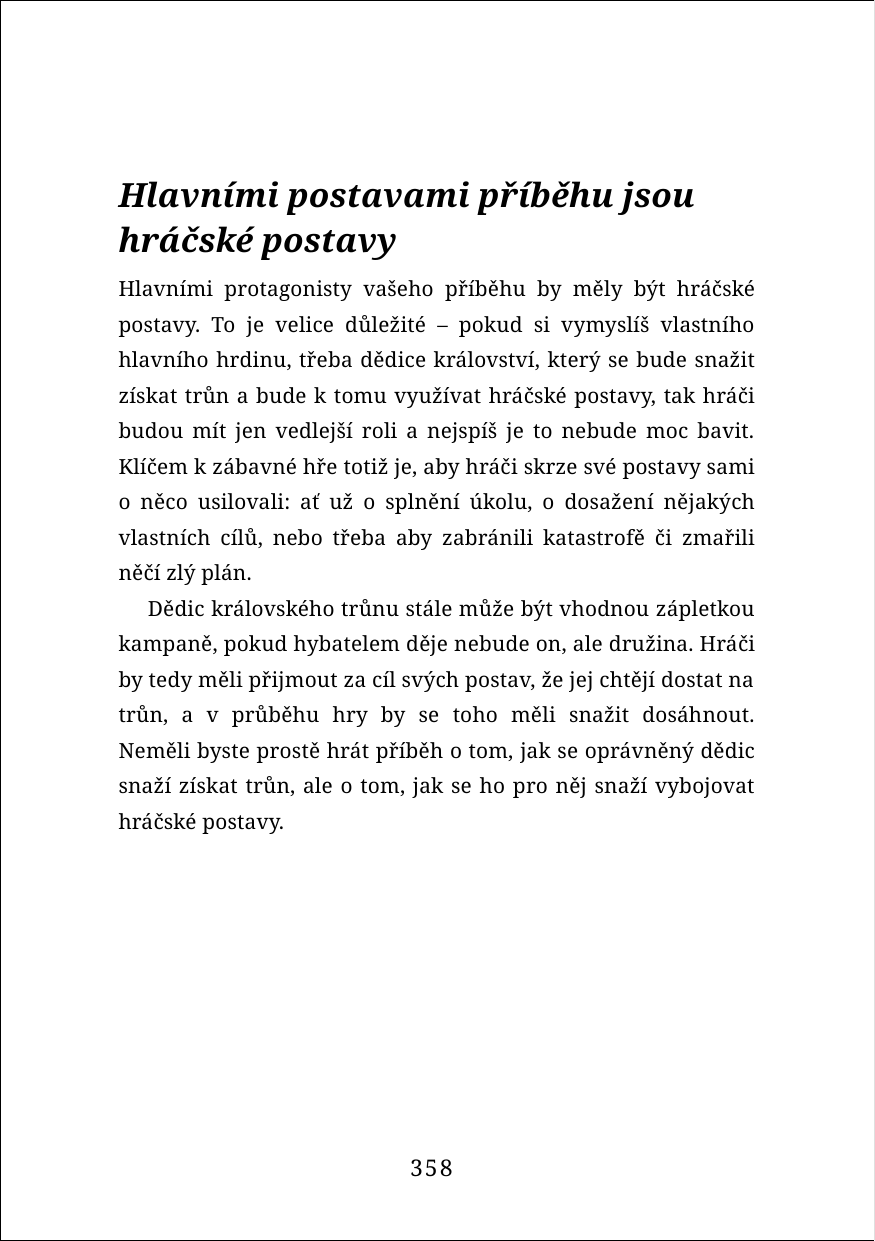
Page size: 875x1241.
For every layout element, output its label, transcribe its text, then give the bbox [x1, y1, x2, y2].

text Hlavními protagonisty vašeho příběhu by měly být hráčské postavy. To je velice důležité – pokud si vymyslíš vlastního hlavního hrdinu, třeba dědice království, který se bude snažit získat trůn a bude k tomu využívat hráčské postavy, tak hráči budou mít jen vedlejší roli a nejspíš je to nebude moc bavit. Klíčem k zábavné hře totiž je, aby hráči skrze své postavy sami o něco usilovali: ať už o splnění úkolu, o dosažení nějakých vlastních cílů, nebo třeba aby zabránili katastrofě či zmařili něčí zlý plán. Dědic královského trůnu stále může být vhodnou zápletkou kampaně, pokud hybatelem děje nebude on, ale družina. Hráči by tedy měli přijmout za cíl svých postav, že jej chtějí dostat na trůn, a v průběhu hry by se toho měli snažit dosáhnout. Neměli byste prostě hrát příběh o tom, jak se oprávněný dědic snaží získat trůn, ale o tom, jak se ho pro něj snaží vybojovat hráčské postavy. [118, 274, 756, 836]
subtitle Hlavními postavami příběhu jsou hráčské postavy [118, 172, 756, 263]
